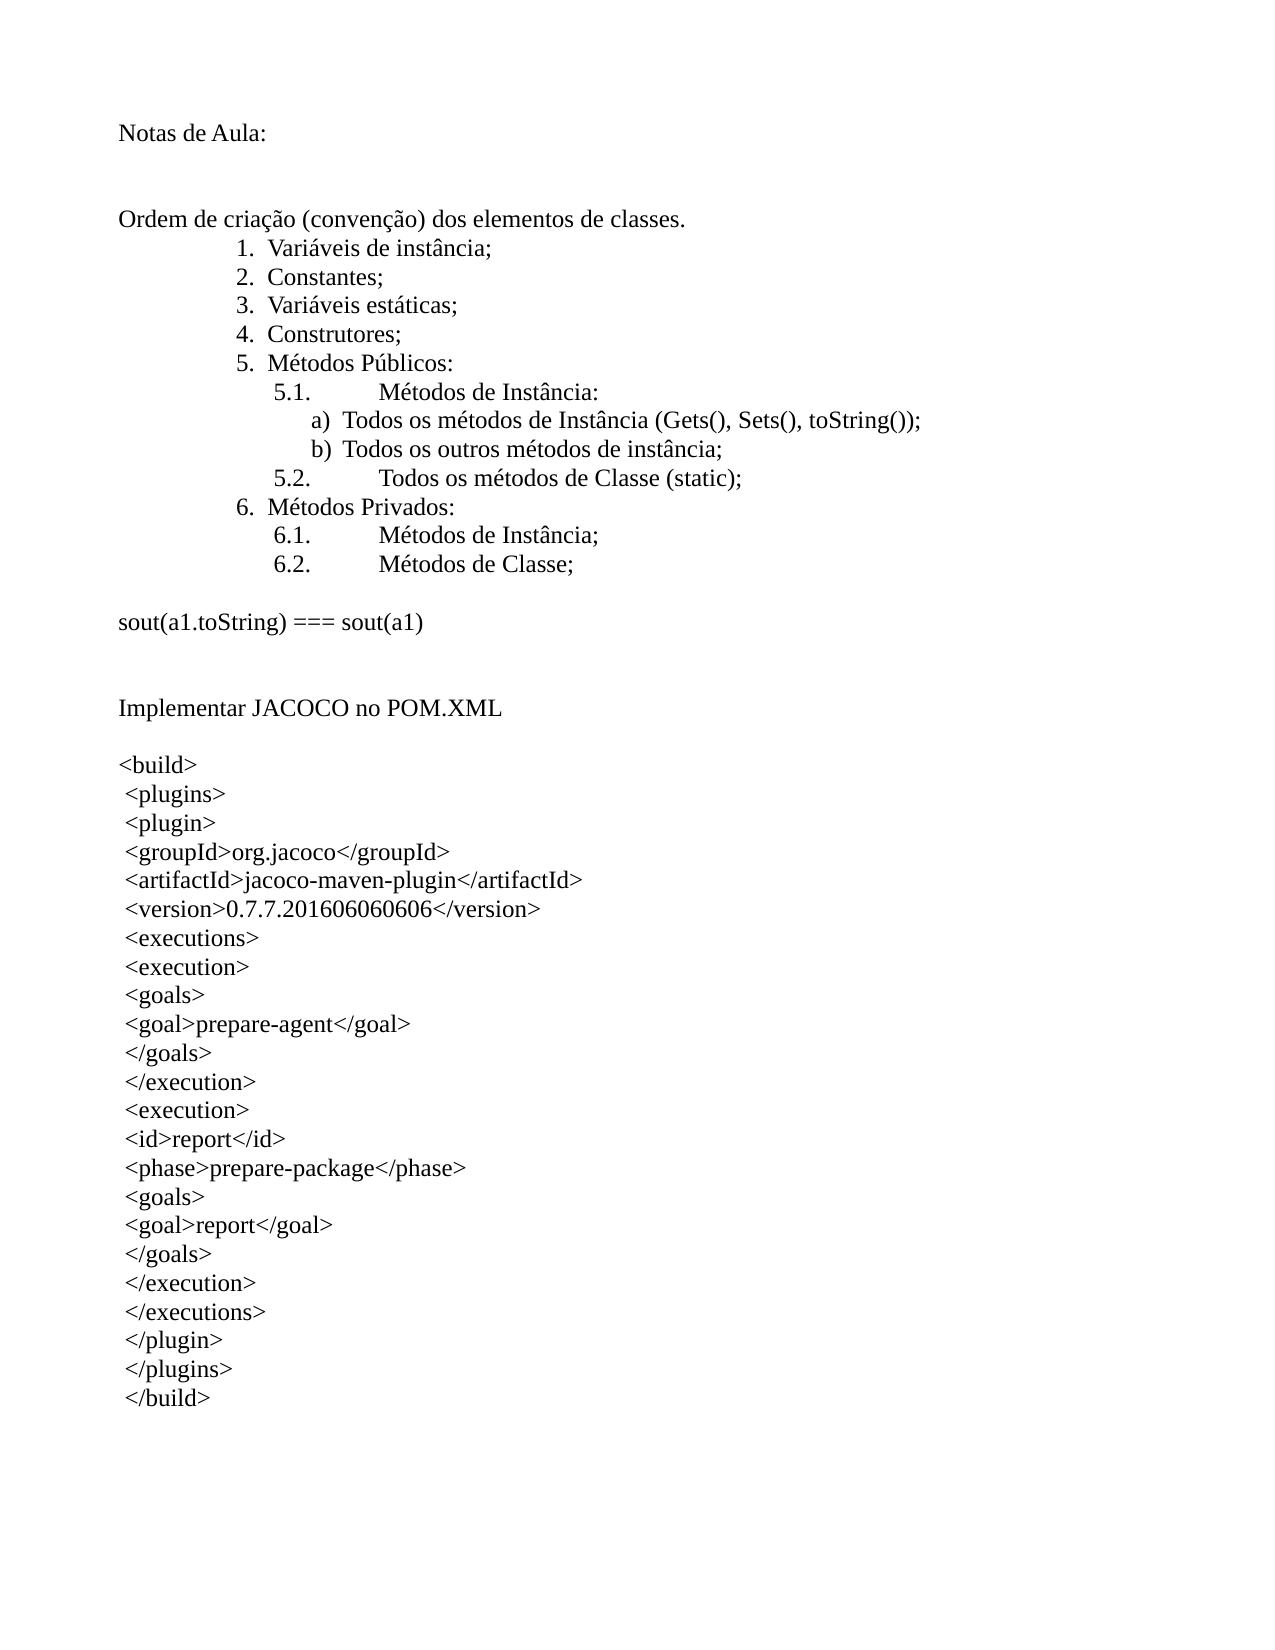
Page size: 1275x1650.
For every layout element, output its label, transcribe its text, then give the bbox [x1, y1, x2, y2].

text <build> [118, 751, 1157, 779]
text sout(a1.toString) === sout(a1) [118, 607, 1157, 636]
list Todos os métodos de Instância (Gets(), Sets(), toString()); [304, 406, 1157, 434]
text Implementar JACOCO no POM.XML [118, 693, 1157, 722]
list Todos os métodos de Classe (static); [267, 463, 1157, 492]
text Ordem de criação (convenção) dos elementos de classes. [118, 204, 1157, 233]
text </executions> [118, 1297, 1157, 1326]
text <execution> [118, 952, 1157, 981]
list Construtores; [229, 319, 1157, 348]
text <goal>prepare-agent</goal> [118, 1009, 1157, 1038]
text </execution> [118, 1067, 1157, 1096]
text Notas de Aula: [118, 118, 1157, 147]
text </goals> [118, 1239, 1157, 1268]
list Métodos de Instância: [267, 377, 1157, 406]
list Constantes; [229, 262, 1157, 291]
text <phase>prepare-package</phase> [118, 1153, 1157, 1182]
text </execution> [118, 1268, 1157, 1297]
text <groupId>org.jacoco</groupId> [118, 837, 1157, 866]
text </plugin> [118, 1326, 1157, 1354]
text <version>0.7.7.201606060606</version> [118, 894, 1157, 923]
list Métodos de Instância; [267, 521, 1157, 549]
list Métodos Privados: [229, 492, 1157, 521]
list Variáveis de instância; [229, 233, 1157, 262]
text <executions> [118, 923, 1157, 952]
list Variáveis estáticas; [229, 291, 1157, 319]
text </goals> [118, 1038, 1157, 1067]
text <plugin> [118, 808, 1157, 837]
text <goals> [118, 981, 1157, 1009]
text </build> [118, 1383, 1157, 1412]
list Métodos de Classe; [267, 549, 1157, 578]
list Todos os outros métodos de instância; [304, 434, 1157, 463]
text <id>report</id> [118, 1124, 1157, 1153]
text <goal>report</goal> [118, 1211, 1157, 1239]
text <artifactId>jacoco-maven-plugin</artifactId> [118, 866, 1157, 894]
text <plugins> [118, 779, 1157, 808]
text </plugins> [118, 1354, 1157, 1383]
text <execution> [118, 1096, 1157, 1124]
text <goals> [118, 1182, 1157, 1211]
list Métodos Públicos: [229, 348, 1157, 377]
